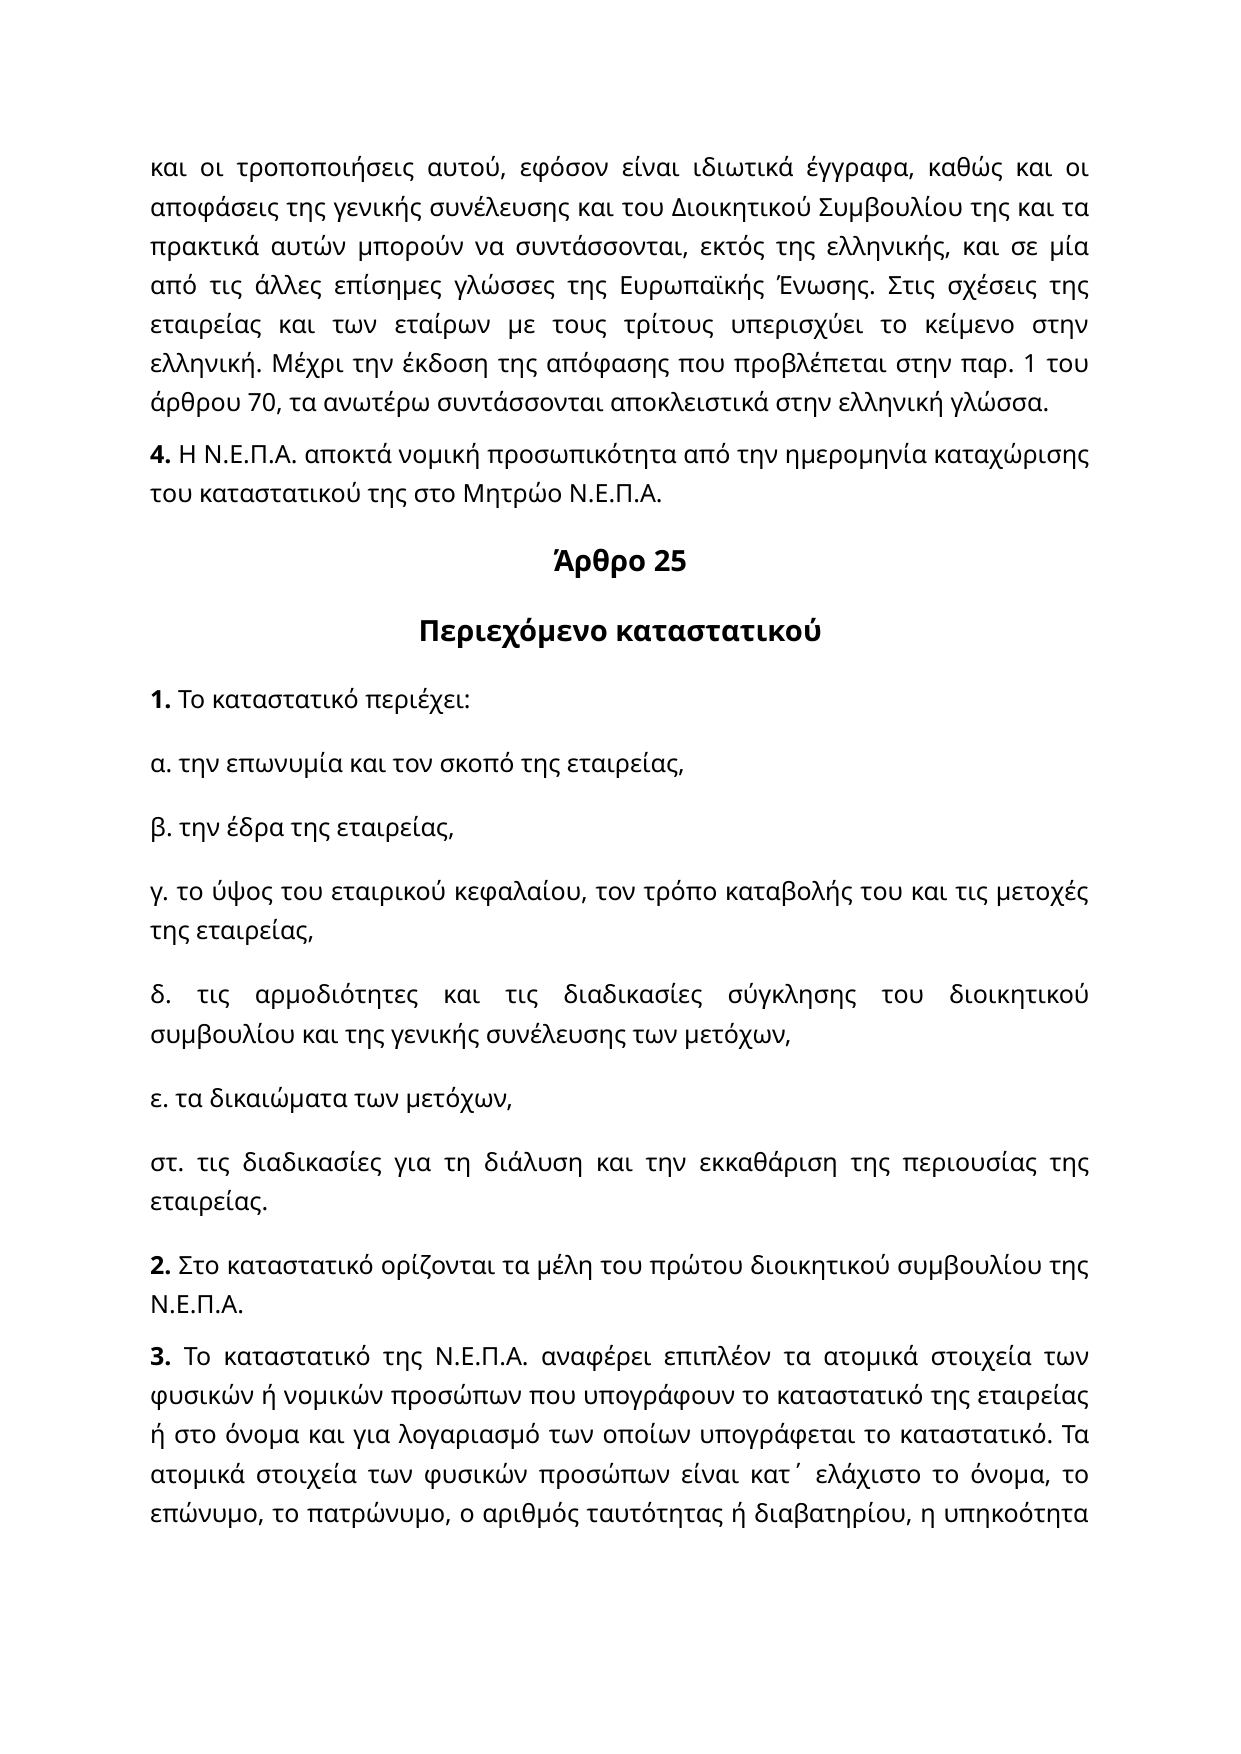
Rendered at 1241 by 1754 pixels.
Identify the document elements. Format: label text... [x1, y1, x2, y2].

text 3. Το καταστατικό της Ν.Ε.Π.Α. αναφέρει επιπλέον τα ατομικά στοιχεία των φυσικών ή νομικών προσώπων που υπογράφουν το καταστατικό της εταιρείας ή στο όνομα και για λογαριασμό των οποίων υπογράφεται το καταστατικό. Τα ατομικά στοιχεία των φυσικών προσώπων είναι κατ΄ ελάχιστο το όνομα, το επώνυμο, το πατρώνυμο, ο αριθμός ταυτότητας ή διαβατηρίου, η υπηκοότητα [150, 1339, 1090, 1529]
text β. την έδρα της εταιρείας, [150, 809, 1090, 844]
text στ. τις διαδικασίες για τη διάλυση και την εκκαθάριση της περιουσίας της εταιρείας. [150, 1144, 1090, 1218]
text γ. το ύψος του εταιρικού κεφαλαίου, τον τρόπο καταβολής του και τις μετοχές της εταιρείας, [150, 874, 1090, 947]
text 4. Η Ν.Ε.Π.Α. αποκτά νομική προσωπικότητα από την ημερομηνία καταχώρισης του καταστατικού της στο Μητρώο Ν.Ε.Π.Α. [150, 437, 1090, 510]
text 2. Στο καταστατικό ορίζονται τα μέλη του πρώτου διοικητικού συμβουλίου της Ν.Ε.Π.Α. [150, 1248, 1090, 1321]
text 1. Το καταστατικό περιέχει: [150, 681, 1090, 715]
subtitle Περιεχόμενο καταστατικού [150, 611, 1090, 650]
subtitle Άρθρο 25 [150, 540, 1090, 580]
text και οι τροποποιήσεις αυτού, εφόσον είναι ιδιωτικά έγγραφα, καθώς και οι αποφάσεις της γενικής συνέλευσης και του Διοικητικού Συμβουλίου της και τα πρακτικά αυτών μπορούν να συντάσσονται, εκτός της ελληνικής, και σε μία από τις άλλες επίσημες γλώσσες της Ευρωπαϊκής Ένωσης. Στις σχέσεις της εταιρείας και των εταίρων με τους τρίτους υπερισχύει το κείμενο στην ελληνική. Μέχρι την έκδοση της απόφασης που προβλέπεται στην παρ. 1 του άρθρου 70, τα ανωτέρω συντάσσονται αποκλειστικά στην ελληνική γλώσσα. [150, 150, 1090, 419]
text δ. τις αρμοδιότητες και τις διαδικασίες σύγκλησης του διοικητικού συμβουλίου και της γενικής συνέλευσης των μετόχων, [150, 977, 1090, 1050]
text α. την επωνυμία και τον σκοπό της εταιρείας, [150, 745, 1090, 779]
text ε. τα δικαιώματα των μετόχων, [150, 1080, 1090, 1114]
